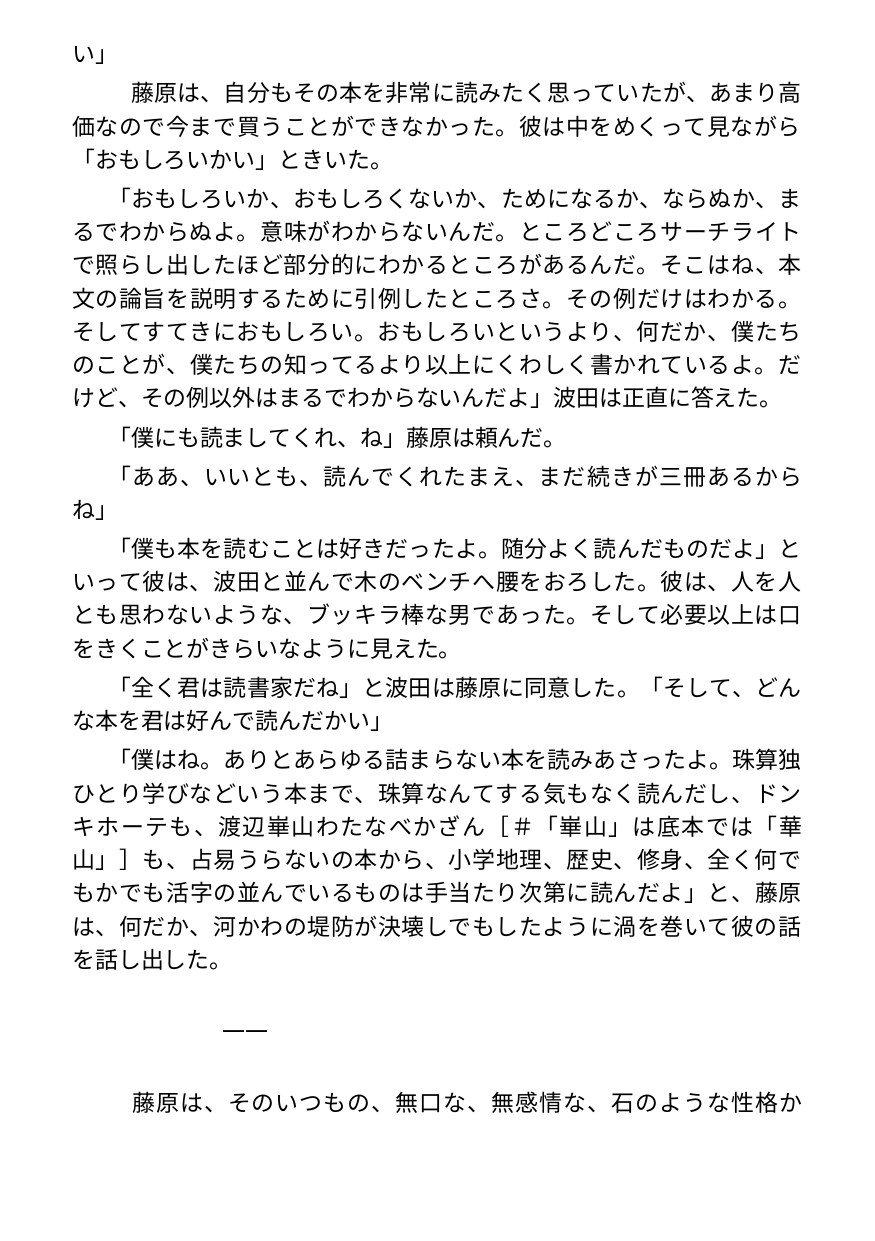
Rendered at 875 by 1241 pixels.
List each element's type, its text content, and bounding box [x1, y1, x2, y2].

text 「僕も本を読むことは好きだったよ。随分よく読んだものだよ」といって彼は、波田と並んで木のベンチへ腰をおろした。彼は、人を人とも思わないような、ブッキラ棒な男であった。そして必要以上は口をきくことがきらいなように見えた。 [72, 531, 802, 664]
text 「僕にも読ましてくれ、ね」藤原は頼んだ。 [72, 419, 802, 453]
text 「全く君は読書家だね」と波田は藤原に同意した。「そして、どんな本を君は好んで読んだかい」 [72, 670, 802, 736]
text 藤原は、そのいつもの、無口な、無感情な、石のような性格か [72, 1085, 802, 1118]
text 「おもしろいか、おもしろくないか、ためになるか、ならぬか、まるでわからぬよ。意味がわからないんだ。ところどころサーチライトで照らし出したほど部分的にわかるところがあるんだ。そこはね、本文の論旨を説明するために引例したところさ。その例だけはわかる。そしてすてきにおもしろい。おもしろいというより、何だか、僕たちのことが、僕たちの知ってるより以上にくわしく書かれているよ。だけど、その例以外はまるでわからないんだよ」波田は正直に答えた。 [72, 181, 802, 413]
text い」 [72, 36, 802, 69]
text 一一 [72, 1013, 802, 1047]
text 「僕はね。ありとあらゆる詰まらない本を読みあさったよ。珠算独ひとり学びなどいう本まで、珠算なんてする気もなく読んだし、ドンキホーテも、渡辺崋山わたなべかざん［＃「崋山」は底本では「華山」］も、占易うらないの本から、小学地理、歴史、修身、全く何でもかでも活字の並んでいるものは手当たり次第に読んだよ」と、藤原は、何だか、河かわの堤防が決壊しでもしたように渦を巻いて彼の話を話し出した。 [72, 742, 802, 975]
text 藤原は、自分もその本を非常に読みたく思っていたが、あまり高価なので今まで買うことができなかった。彼は中をめくって見ながら「おもしろいかい」ときいた。 [72, 75, 802, 175]
text 「ああ、いいとも、読んでくれたまえ、まだ続きが三冊あるからね」 [72, 458, 802, 525]
